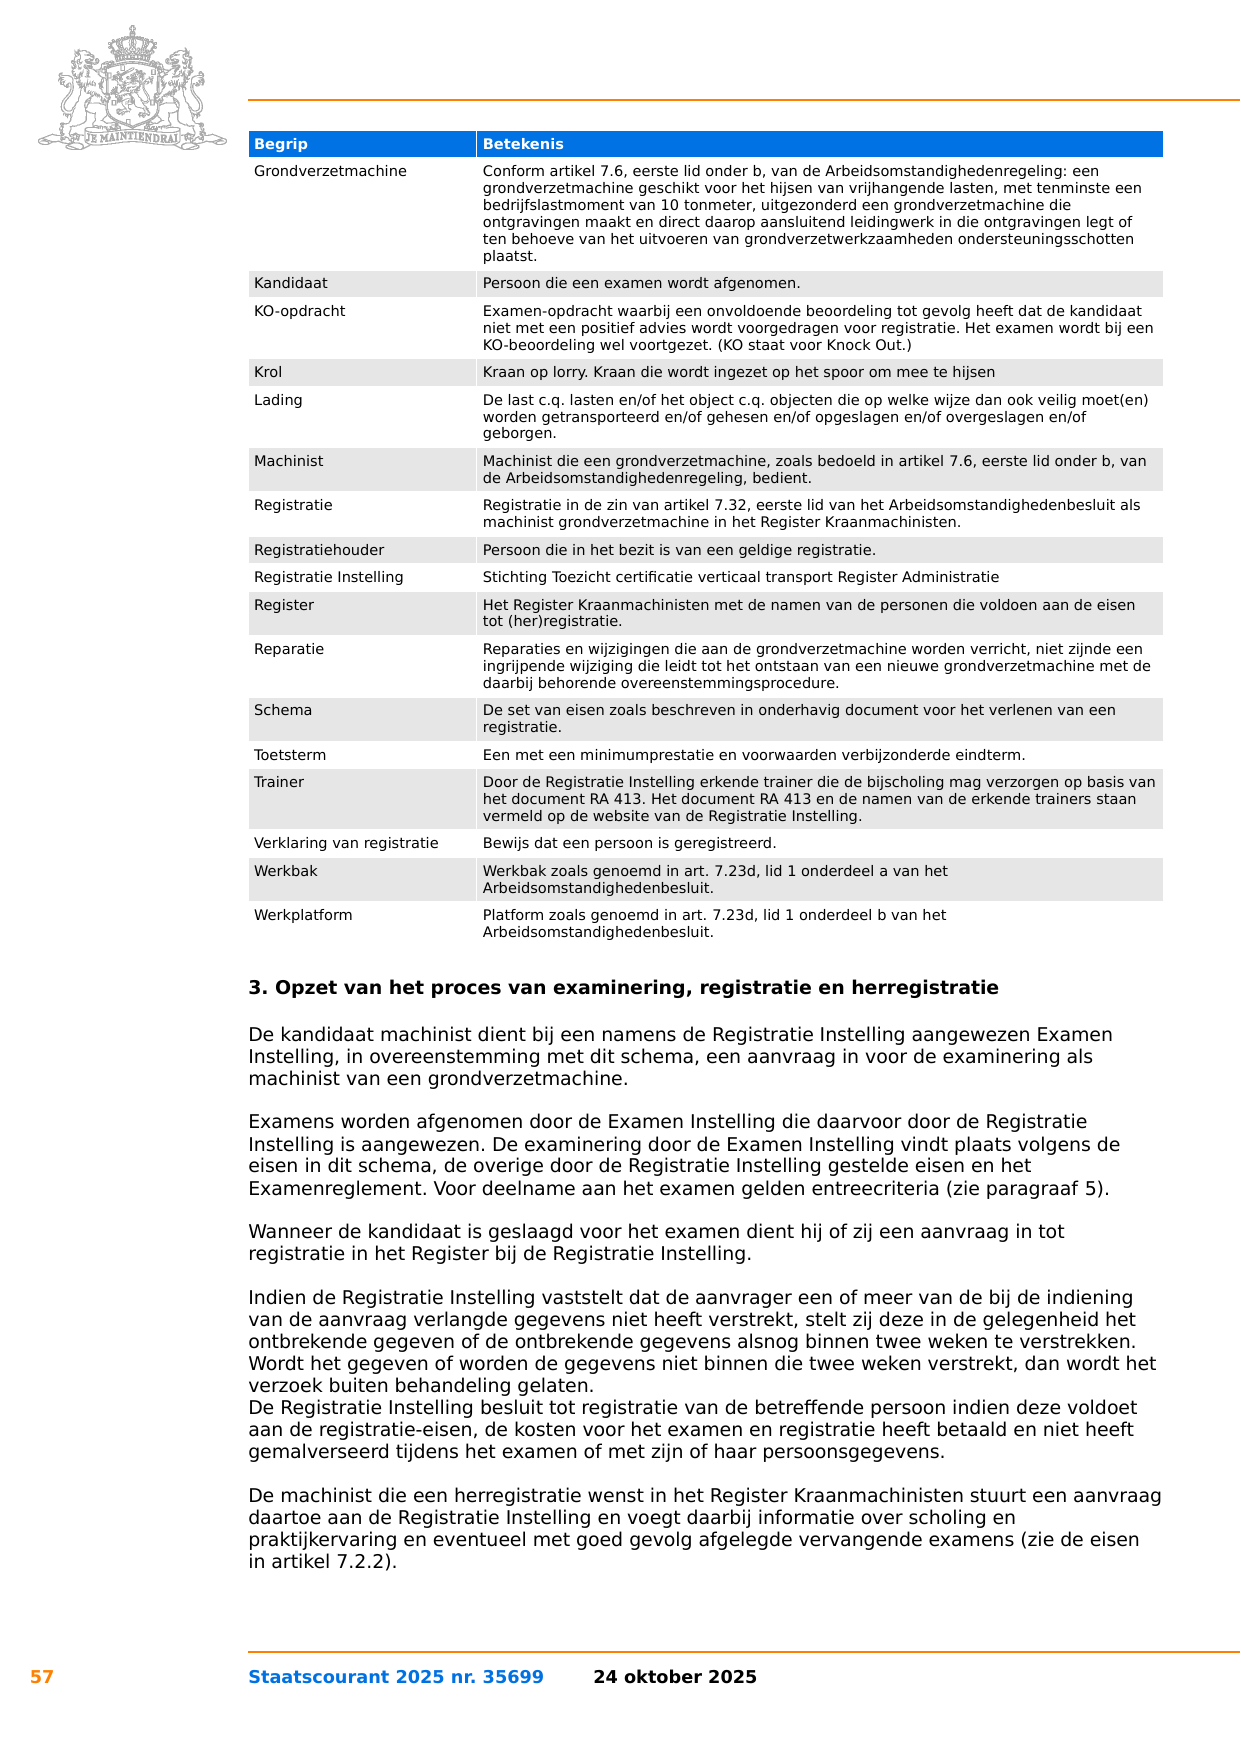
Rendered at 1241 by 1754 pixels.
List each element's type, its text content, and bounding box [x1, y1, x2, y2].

table_cell Trainer [249, 769, 476, 829]
table_cell Persoon die een examen wordt afgenomen. [477, 271, 1163, 297]
table_cell Werkbak [249, 858, 476, 901]
table_cell Registratie in de zin van artikel 7.32, eerste lid van het Arbeidsomstandighedenbesluit als machinist grondverzetmachine in het Register Kraanmachinisten. [477, 493, 1163, 536]
text De kandidaat machinist dient bij een namens de Registratie Instelling aangewezen Examen Instelling, in overeenstemming met dit schema, een aanvraag in voor de examinering als machinist van een grondverzetmachine. [248, 1024, 1163, 1089]
text De machinist die een herregistratie wenst in het Register Kraanmachinisten stuurt een aanvraag daartoe aan de Registratie Instelling en voegt daarbij informatie over scholing en praktijkervaring en eventueel met goed gevolg afgelegde vervangende examens (zie de eisen in artikel 7.2.2). [248, 1485, 1163, 1573]
subtitle 3. Opzet van het proces van examinering, registratie en herregistratie [248, 977, 1163, 999]
picture [38, 25, 227, 150]
table_cell Werkbak zoals genoemd in art. 7.23d, lid 1 onderdeel a van het Arbeidsomstandighedenbesluit. [477, 858, 1163, 901]
table_cell De set van eisen zoals beschreven in onderhavig document voor het verlenen van een registratie. [477, 698, 1163, 741]
table_cell Machinist die een grondverzetmachine, zoals bedoeld in artikel 7.6, eerste lid onder b, van de Arbeidsomstandighedenregeling, bedient. [477, 448, 1163, 491]
table_cell Grondverzetmachine [249, 158, 476, 269]
table_cell Machinist [249, 448, 476, 491]
table_cell Lading [249, 387, 476, 447]
table_cell Krol [249, 359, 476, 386]
table_cell Conform artikel 7.6, eerste lid onder b, van de Arbeidsomstandighedenregeling: een grondverzetmachine geschikt voor het hijsen van vrijhangende lasten, met tenminste een bedrijfslastmoment van 10 tonmeter, uitgezonderd een grondverzetmachine die ontgravingen maakt en direct daarop aansluitend leidingwerk in die ontgravingen legt of ten behoeve van het uitvoeren van grondverzetwerkzaamheden ondersteuningsschotten plaatst. [477, 158, 1163, 269]
table_cell Schema [249, 698, 476, 741]
table_cell Registratie Instelling [249, 564, 476, 591]
table_cell Reparatie [249, 636, 476, 696]
table_cell Door de Registratie Instelling erkende trainer die de bijscholing mag verzorgen op basis van het document RA 413. Het document RA 413 en de namen van de erkende trainers staan vermeld op de website van de Registratie Instelling. [477, 769, 1163, 829]
table_cell Register [249, 592, 476, 635]
table_cell KO-opdracht [249, 298, 476, 358]
table_cell Bewijs dat een persoon is geregistreerd. [477, 831, 1163, 857]
text Wanneer de kandidaat is geslaagd voor het examen dient hij of zij een aanvraag in tot registratie in het Register bij de Registratie Instelling. [248, 1221, 1163, 1265]
table_cell Platform zoals genoemd in art. 7.23d, lid 1 onderdeel b van het Arbeidsomstandighedenbesluit. [477, 902, 1163, 946]
text Examens worden afgenomen door de Examen Instelling die daarvoor door de Registratie Instelling is aangewezen. De examinering door de Examen Instelling vindt plaats volgens de eisen in dit schema, de overige door de Registratie Instelling gestelde eisen en het Examenreglement. Voor deelname aan het examen gelden entreecriteria (zie paragraaf 5). [248, 1111, 1163, 1199]
text Indien de Registratie Instelling vaststelt dat de aanvrager een of meer van de bij de indiening van de aanvraag verlangde gegevens niet heeft verstrekt, stelt zij deze in de gelegenheid het ontbrekende gegeven of de ontbrekende gegevens alsnog binnen twee weken te verstrekken. Wordt het gegeven of worden de gegevens niet binnen die twee weken verstrekt, dan wordt het verzoek buiten behandeling gelaten. [248, 1287, 1163, 1397]
table_cell Kraan op lorry. Kraan die wordt ingezet op het spoor om mee te hijsen [477, 359, 1163, 386]
table_cell Werkplatform [249, 902, 476, 946]
table_cell Het Register Kraanmachinisten met de namen van de personen die voldoen aan de eisen tot (her)registratie. [477, 592, 1163, 635]
text De Registratie Instelling besluit tot registratie van de betreffende persoon indien deze voldoet aan de registratie-eisen, de kosten voor het examen en registratie heeft betaald en niet heeft gemalverseerd tijdens het examen of met zijn of haar persoonsgegevens. [248, 1397, 1163, 1463]
table_cell Examen-opdracht waarbij een onvoldoende beoordeling tot gevolg heeft dat de kandidaat niet met een positief advies wordt voorgedragen voor registratie. Het examen wordt bij een KO-beoordeling wel voortgezet. (KO staat voor Knock Out.) [477, 298, 1163, 358]
table_cell Een met een minimumprestatie en voorwaarden verbijzonderde eindterm. [477, 742, 1163, 768]
table_cell Stichting Toezicht certificatie verticaal transport Register Administratie [477, 564, 1163, 591]
table_header Begrip [249, 131, 476, 157]
table_cell Reparaties en wijzigingen die aan de grondverzetmachine worden verricht, niet zijnde een ingrijpende wijziging die leidt tot het ontstaan van een nieuwe grondverzetmachine met de daarbij behorende overeenstemmingsprocedure. [477, 636, 1163, 696]
table_cell De last c.q. lasten en/of het object c.q. objecten die op welke wijze dan ook veilig moet(en) worden getransporteerd en/of gehesen en/of opgeslagen en/of overgeslagen en/of geborgen. [477, 387, 1163, 447]
table_cell Registratie [249, 493, 476, 536]
table_header Betekenis [477, 131, 1163, 157]
table_cell Persoon die in het bezit is van een geldige registratie. [477, 537, 1163, 563]
table_cell Kandidaat [249, 271, 476, 297]
table_cell Toetsterm [249, 742, 476, 768]
table_cell Verklaring van registratie [249, 831, 476, 857]
table_cell Registratiehouder [249, 537, 476, 563]
